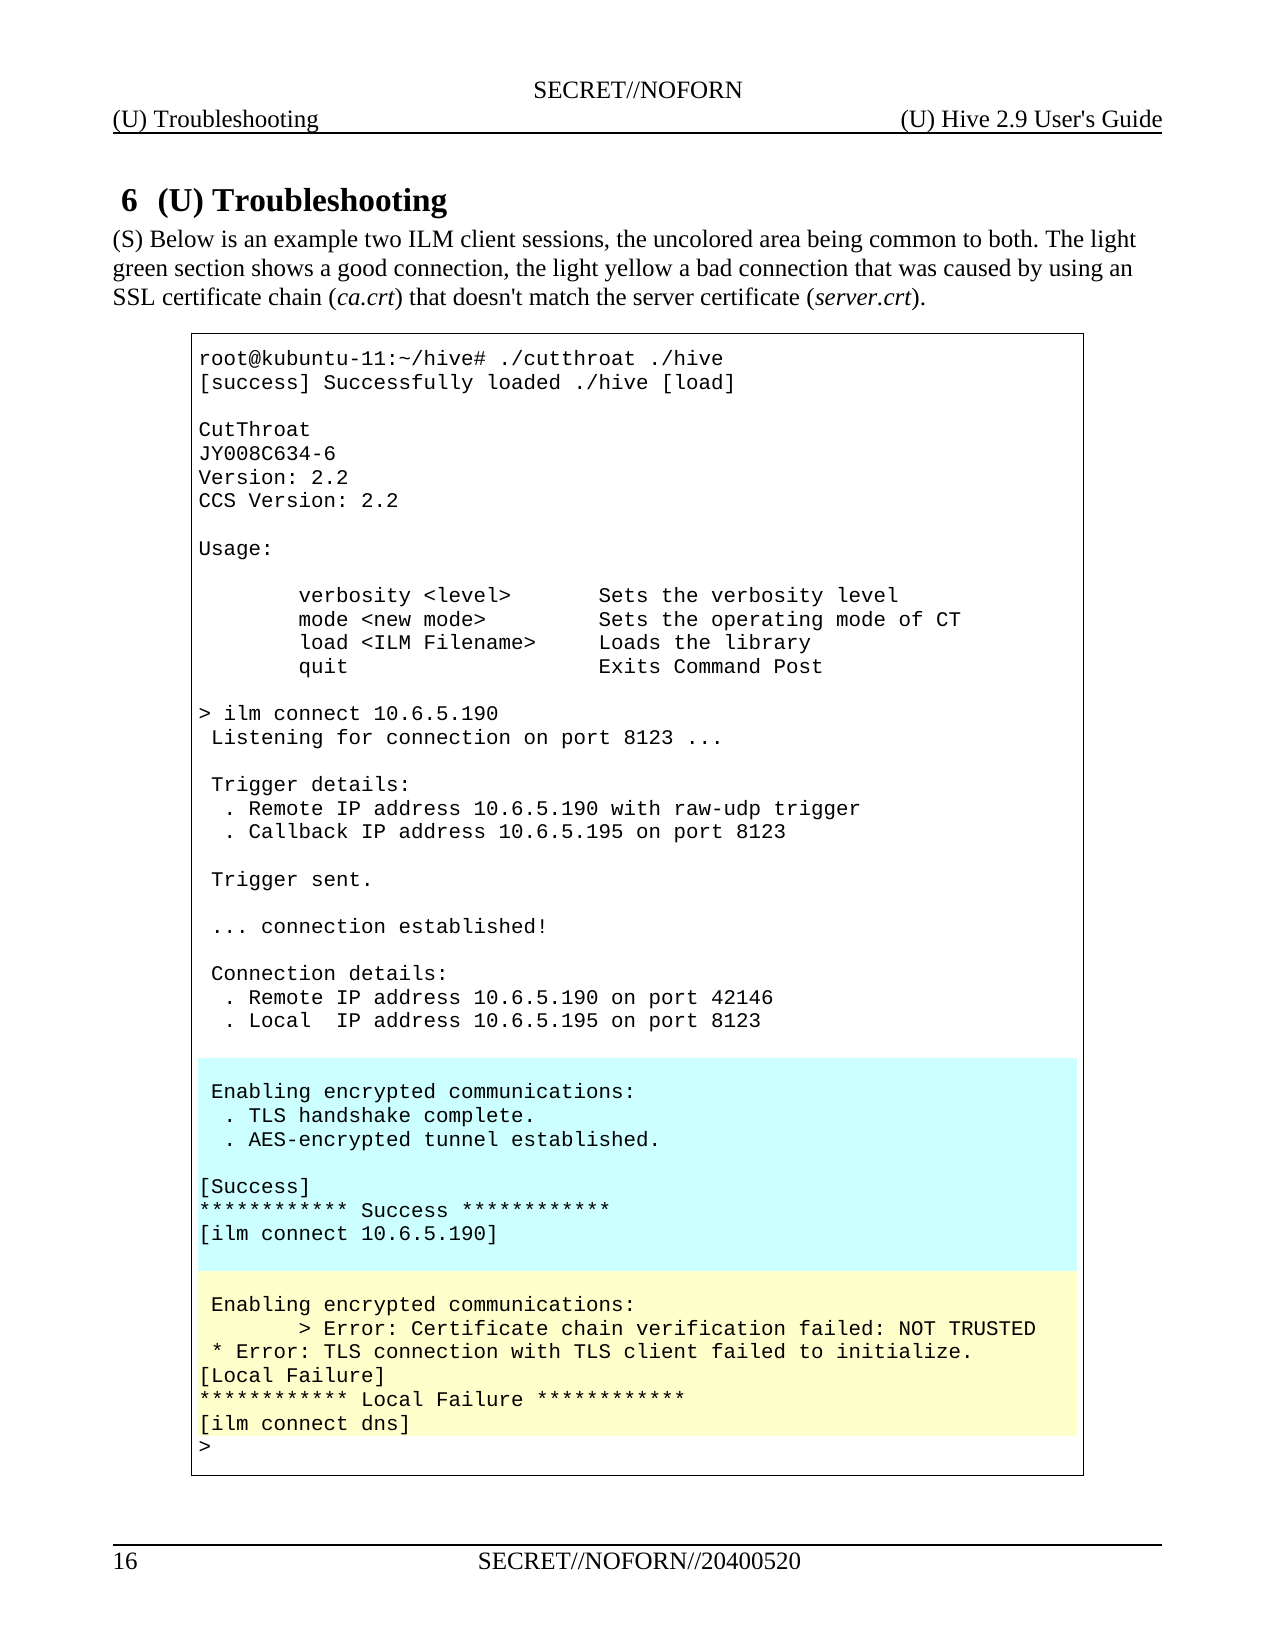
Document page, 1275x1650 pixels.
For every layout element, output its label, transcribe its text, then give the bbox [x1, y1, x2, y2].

text * Error: TLS connection with TLS client failed to initialize. [198, 1342, 1077, 1365]
text [success] Successfully loaded ./hive [load] [198, 372, 1077, 396]
text . Remote IP address 10.6.5.190 on port 42146 [198, 987, 1077, 1011]
text CutThroat [198, 419, 1077, 443]
text Trigger details: [198, 774, 1077, 798]
text . Local IP address 10.6.5.195 on port 8123 [198, 1011, 1077, 1034]
text Version: 2.2 [198, 467, 1077, 490]
text [ilm connect 10.6.5.190] [198, 1223, 1077, 1247]
text > [198, 1436, 1077, 1460]
subtitle (U) Troubleshooting [112, 180, 1162, 218]
text CCS Version: 2.2 [198, 490, 1077, 514]
text . AES-encrypted tunnel established. [198, 1129, 1077, 1152]
text Connection details: [198, 963, 1077, 987]
text ************ Success ************ [198, 1200, 1077, 1223]
text root@kubuntu-11:~/hive# ./cutthroat ./hive [198, 348, 1077, 372]
text Enabling encrypted communications: [198, 1294, 1077, 1318]
text load <ILM Filename> Loads the library [198, 632, 1077, 656]
text ... connection established! [198, 916, 1077, 939]
text [ilm connect dns] [198, 1412, 1077, 1436]
text [192, 334, 1083, 1475]
text JY008C634-6 [198, 443, 1077, 467]
text [Local Failure] [198, 1365, 1077, 1389]
text (S) Below is an example two ILM client sessions, the uncolored area being common to both. The light green section shows a good connection, the light yellow a bad connection that was caused by using an SSL certificate chain (ca.crt) that doesn't match the server certificate (server.crt). [112, 224, 1162, 311]
text . Remote IP address 10.6.5.190 with raw-udp trigger [198, 798, 1077, 821]
text verbosity <level> Sets the verbosity level [198, 585, 1077, 608]
text ************ Local Failure ************ [198, 1389, 1077, 1412]
text Enabling encrypted communications: [198, 1081, 1077, 1105]
text quit Exits Command Post [198, 656, 1077, 679]
text Usage: [198, 538, 1077, 561]
text > Error: Certificate chain verification failed: NOT TRUSTED [198, 1318, 1077, 1342]
text . Callback IP address 10.6.5.195 on port 8123 [198, 821, 1077, 845]
text Trigger sent. [198, 869, 1077, 892]
text > ilm connect 10.6.5.190 [198, 703, 1077, 727]
text mode <new mode> Sets the operating mode of CT [198, 608, 1077, 632]
text . TLS handshake complete. [198, 1105, 1077, 1129]
text Listening for connection on port 8123 ... [198, 727, 1077, 750]
text [Success] [198, 1176, 1077, 1200]
